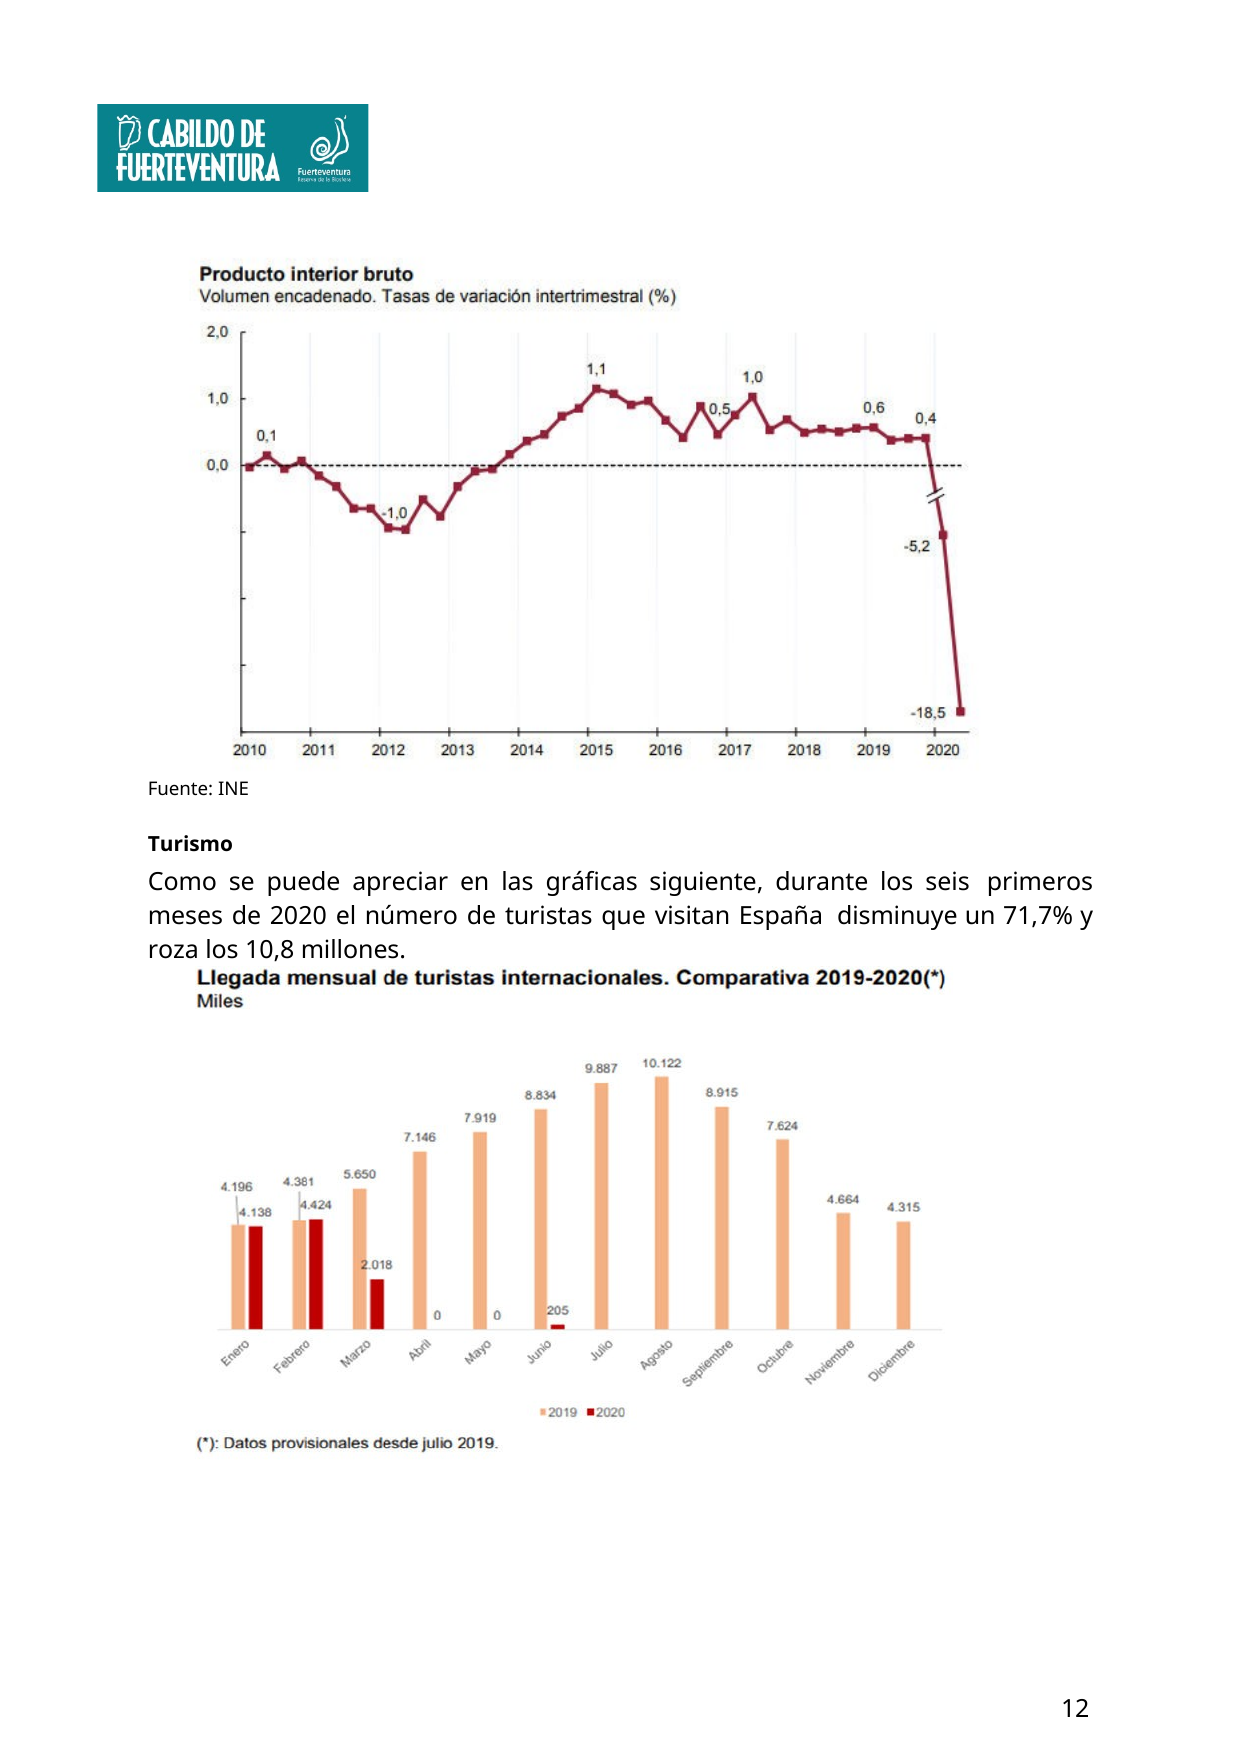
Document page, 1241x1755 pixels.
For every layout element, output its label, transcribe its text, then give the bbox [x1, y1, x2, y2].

text Como se puede apreciar en las gráficas siguiente, durante los seis primeros meses de 2020 el número de turistas que visitan España disminuye un 71,7% y roza los 10,8 millones. [148, 864, 1093, 966]
subtitle Turismo [148, 829, 1105, 857]
text Fuente: INE [148, 776, 1105, 801]
